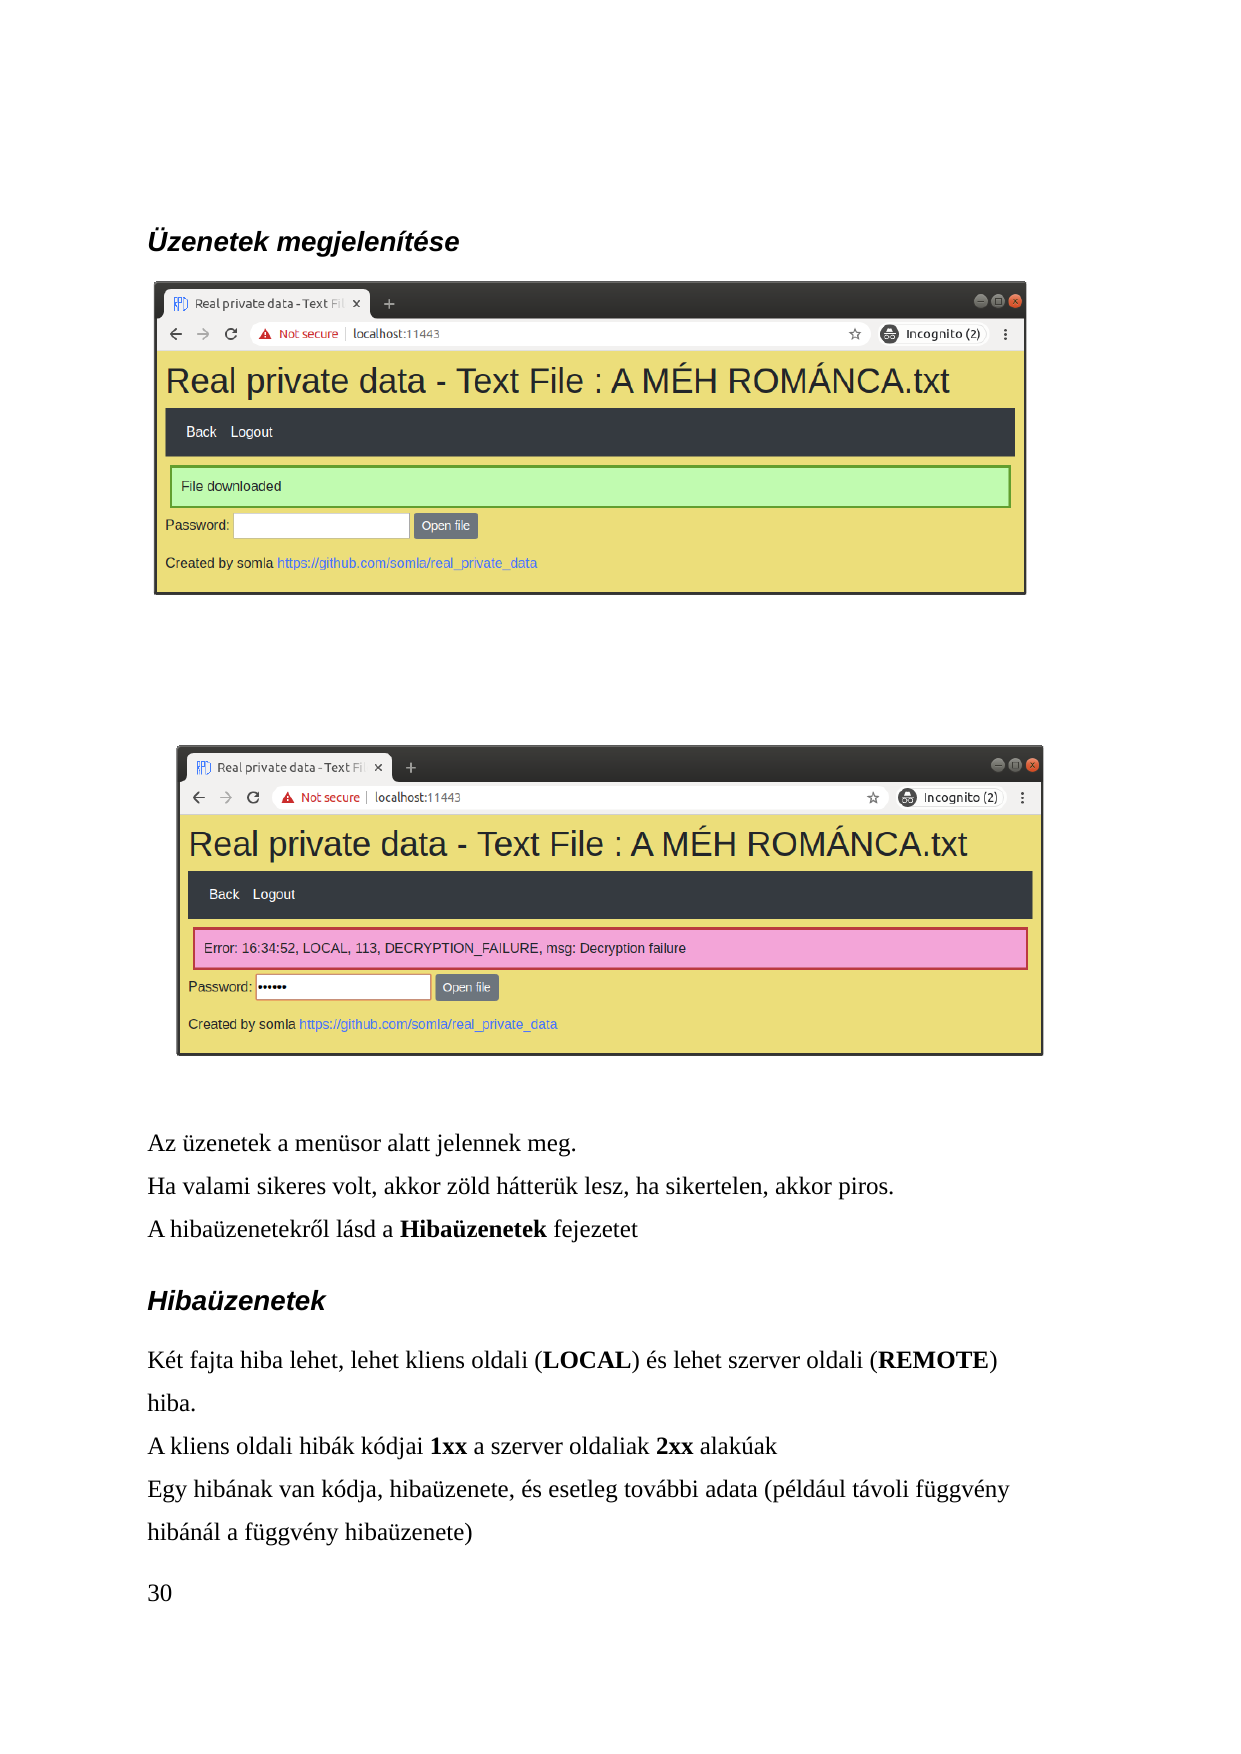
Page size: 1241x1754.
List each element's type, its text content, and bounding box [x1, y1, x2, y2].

text Két fajta hiba lehet, lehet kliens oldali (LOCAL) és lehet szerver oldali (REMOTE) hiba. A kliens oldali hibák kódjai 1xx a szerver oldaliak 2xx alakúak Egy hibának van kódja, hibaüzenete, és esetleg további adata (például távoli függvény hibánál a függvény hibaüzenete) [147, 1345, 1033, 1546]
text Az üzenetek a menüsor alatt jelennek meg. Ha valami sikeres volt, akkor zöld hátterük lesz, ha sikertelen, akkor piros. A hibaüzenetekről lásd a Hibaüzenetek fejezetet [147, 1128, 1033, 1243]
picture [153, 281, 1027, 595]
subtitle Üzenetek megjelenítése [147, 225, 1033, 257]
subtitle Hibaüzenetek [147, 1284, 1033, 1316]
picture [176, 745, 1044, 1056]
